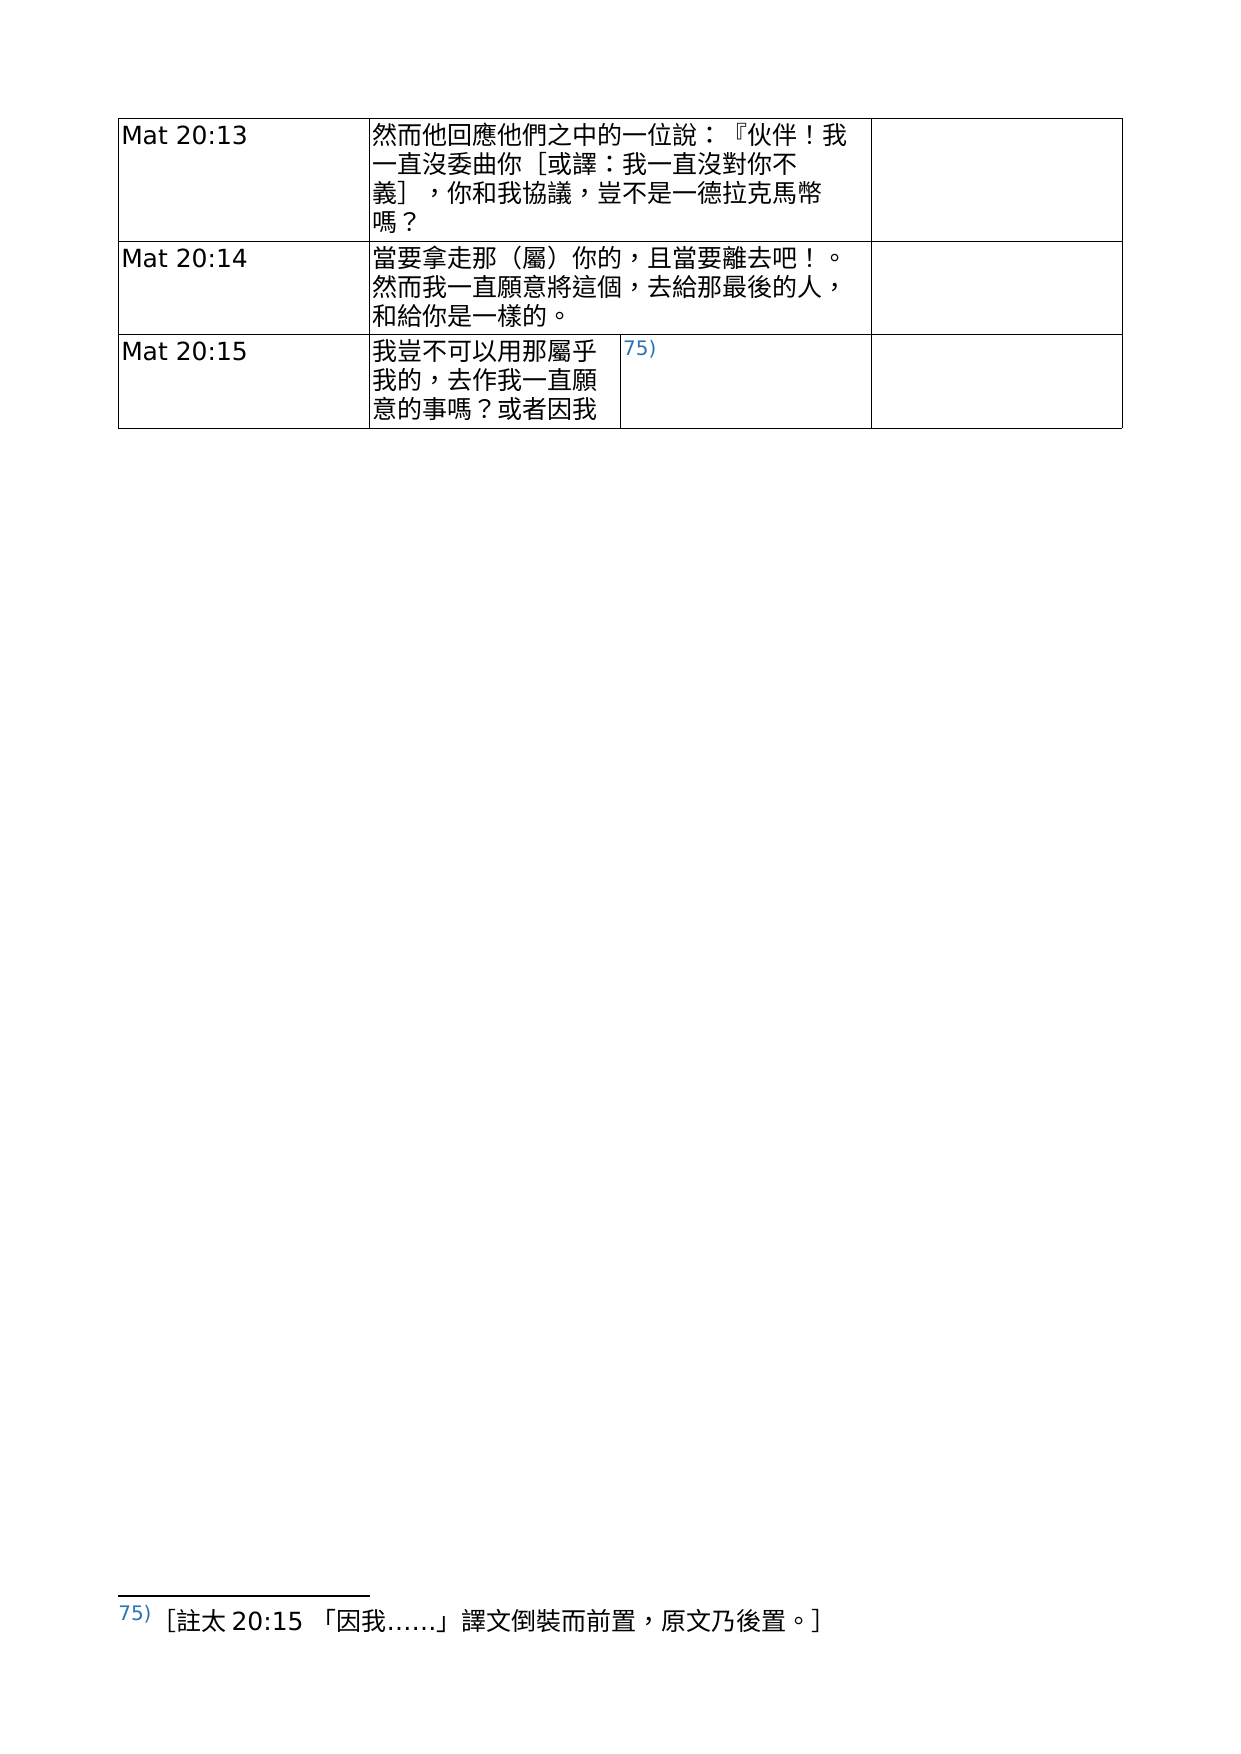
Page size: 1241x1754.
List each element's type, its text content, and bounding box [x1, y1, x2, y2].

table_cell 然而他回應他們之中的一位說：『伙伴！我一直沒委曲你［或譯：我一直沒對你不義］，你和我協議，豈不是一德拉克馬幣嗎？ [370, 119, 871, 241]
table_cell [872, 119, 1122, 241]
table_cell [872, 242, 1122, 334]
table_cell Mat 20:14 [119, 242, 369, 334]
table_cell [872, 335, 1122, 428]
table_cell 我豈不可以用那屬乎我的，去作我一直願意的事嗎？或者因我 [370, 335, 620, 428]
table_cell Mat 20:13 [119, 119, 369, 241]
table_cell 當要拿走那（屬）你的，且當要離去吧！。然而我一直願意將這個，去給那最後的人，和給你是一樣的。 [370, 242, 871, 334]
table_cell Mat 20:15 [119, 335, 369, 428]
table_cell [621, 335, 871, 428]
